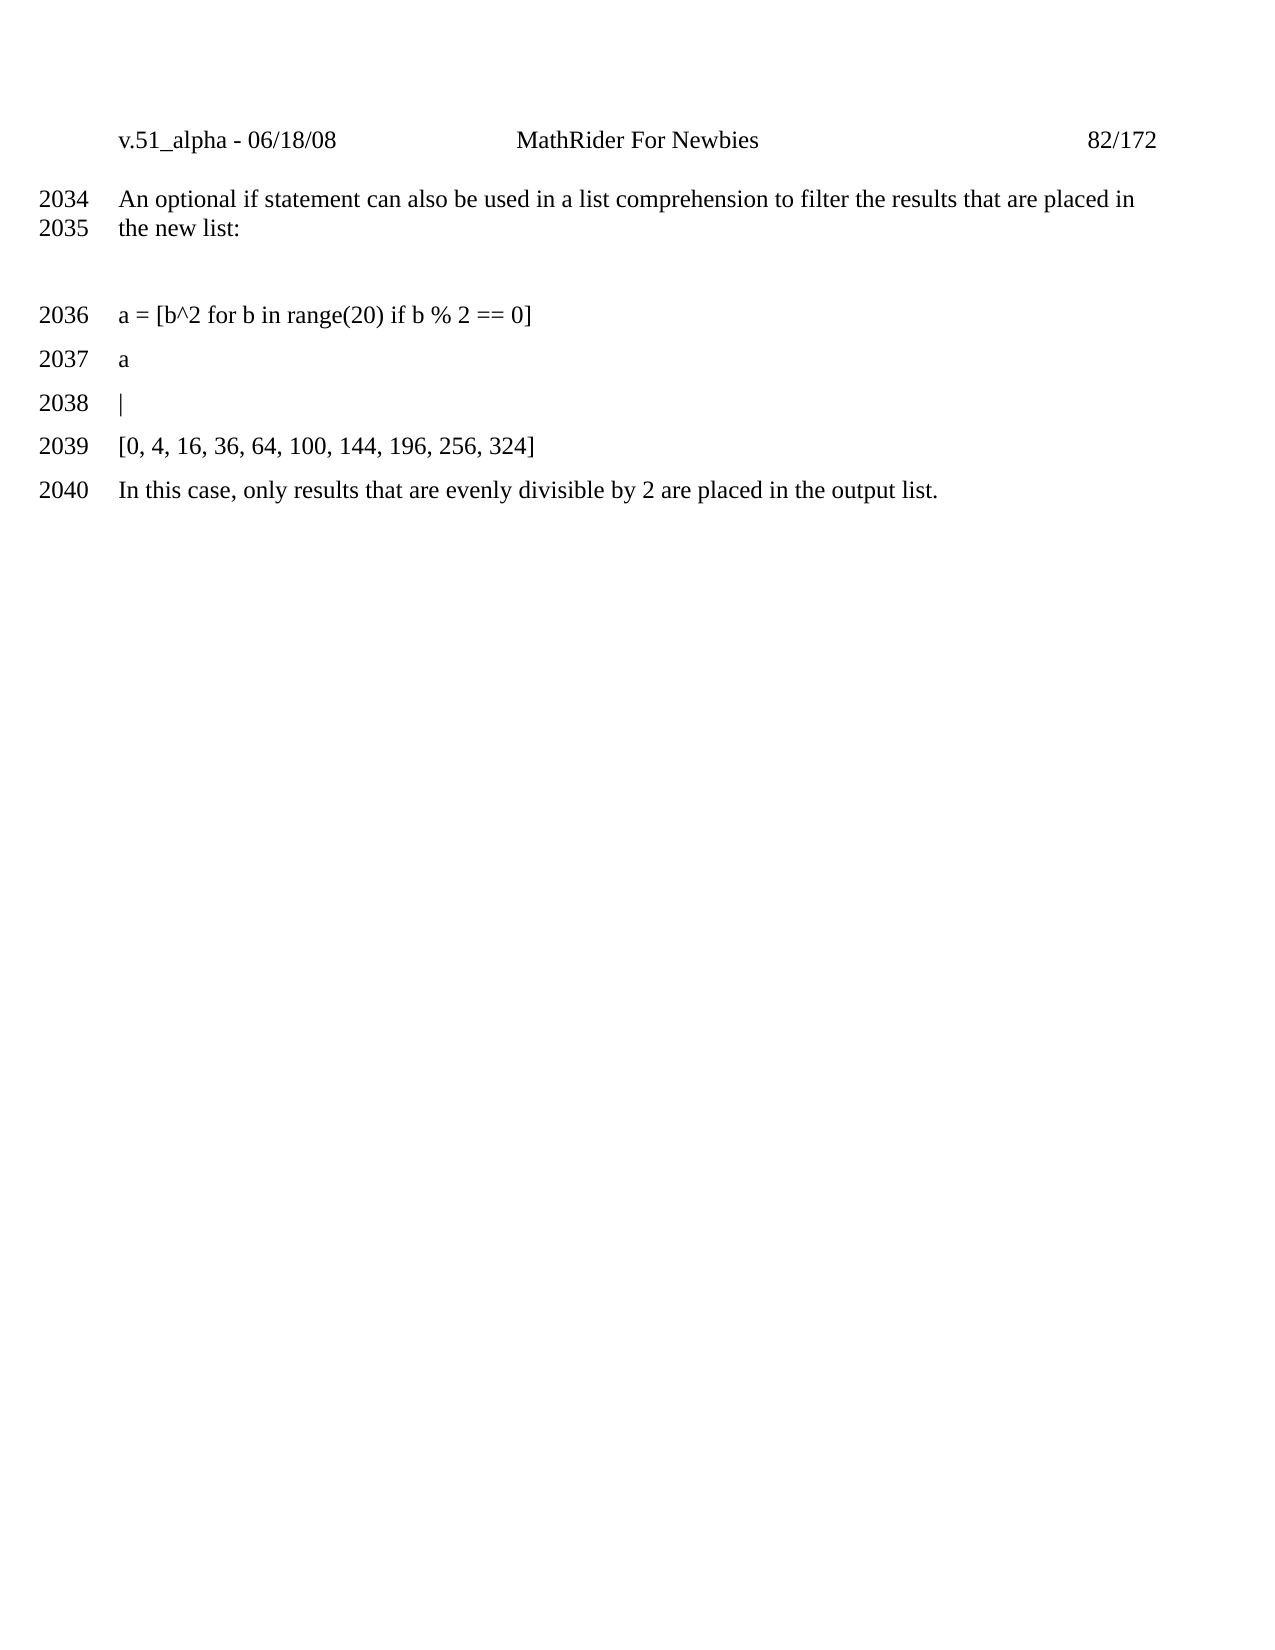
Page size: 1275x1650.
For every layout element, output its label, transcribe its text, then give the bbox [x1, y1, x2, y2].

text | [118, 388, 1157, 416]
text a [118, 344, 1157, 373]
text In this case, only results that are evenly divisible by 2 are placed in the output list. [118, 475, 1157, 504]
text [0, 4, 16, 36, 64, 100, 144, 196, 256, 324] [118, 431, 1157, 460]
text a = [b^2 for b in range(20) if b % 2 == 0] [118, 300, 1157, 329]
text An optional if statement can also be used in a list comprehension to filter the results that are placed in the new list: [118, 184, 1157, 241]
